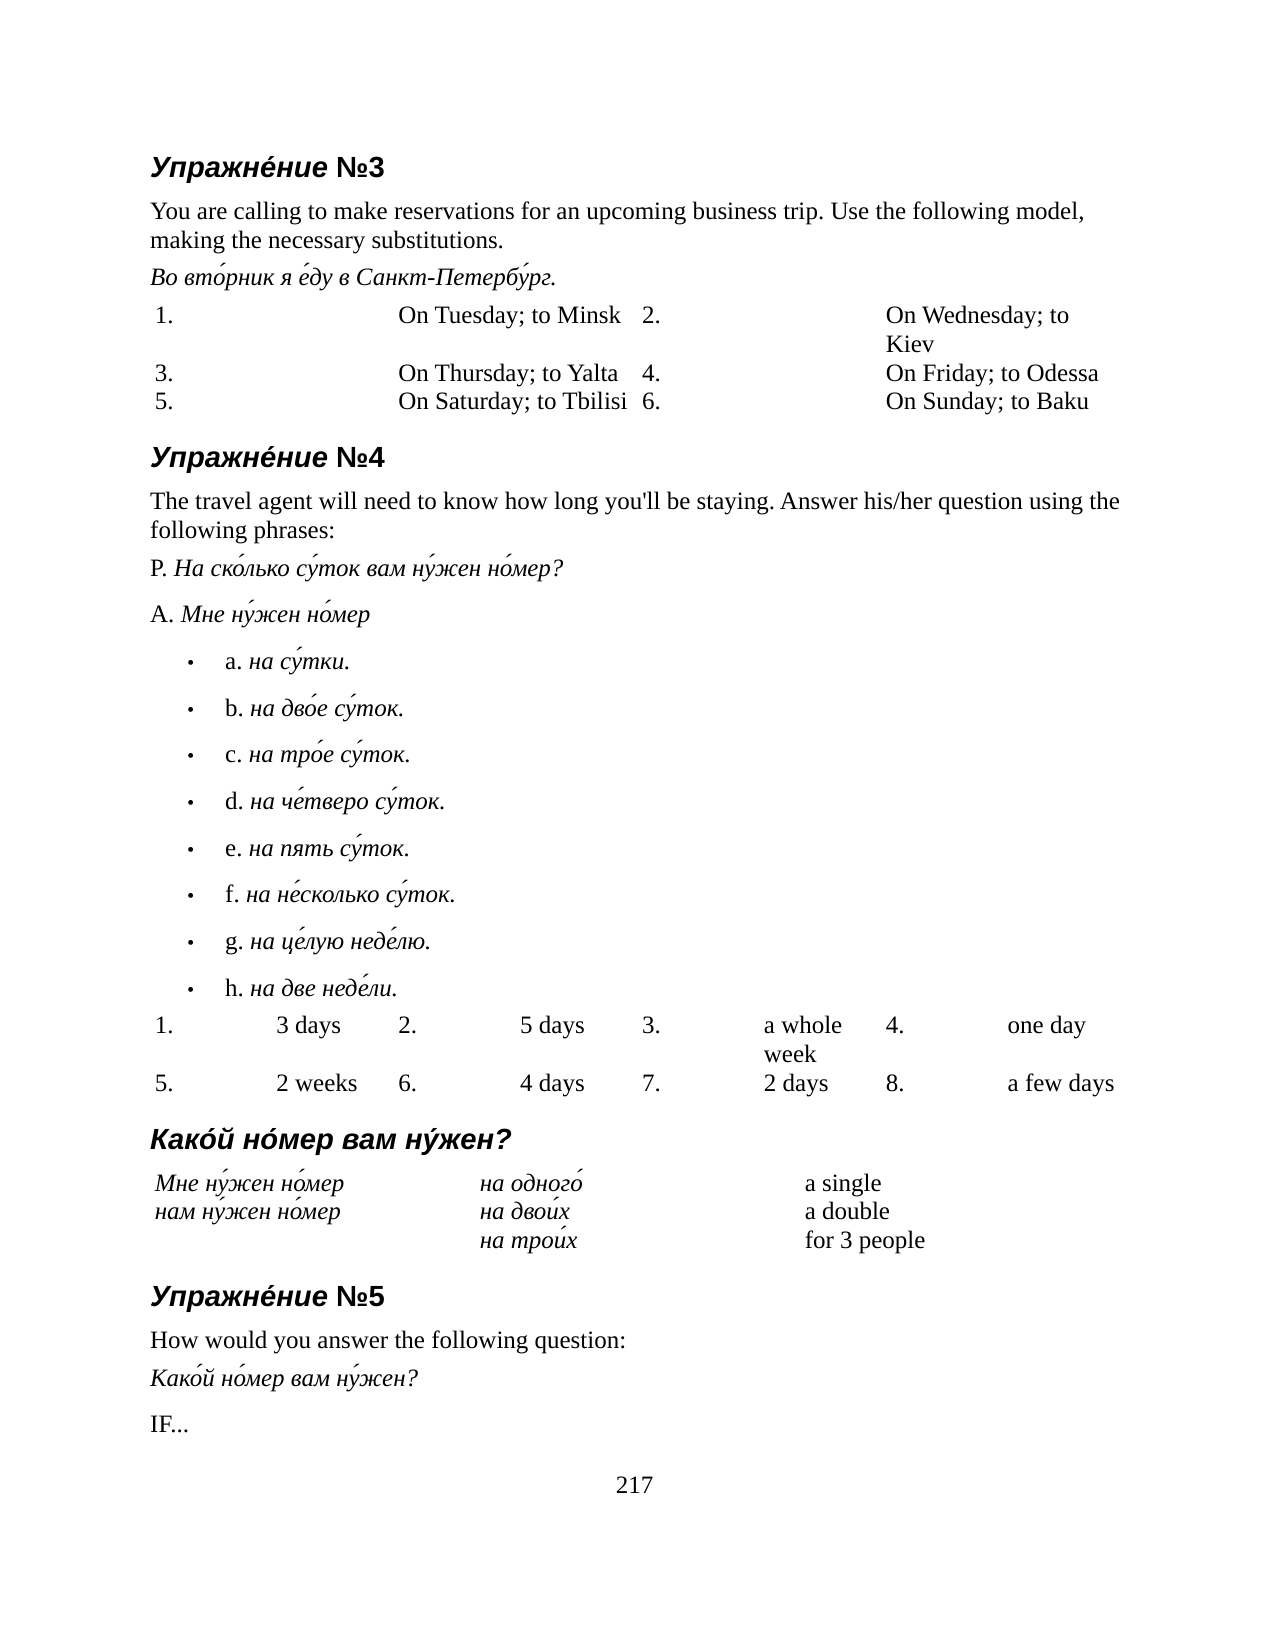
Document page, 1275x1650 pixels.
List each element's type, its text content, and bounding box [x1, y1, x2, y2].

table_cell 3. [150, 358, 394, 386]
table_header 1. [150, 300, 394, 358]
text You are calling to make reservations for an upcoming business trip. Use the following model, making the necessary substitutions. [150, 196, 1125, 253]
list h. на две неде́ли. [187, 973, 1125, 1001]
list f. на не́сколько су́ток. [187, 879, 1125, 908]
list d. на че́тверо су́ток. [187, 786, 1125, 815]
list g. на це́лую неде́лю. [187, 926, 1125, 955]
text IF... [150, 1409, 1125, 1438]
table_cell a few days [1003, 1068, 1125, 1097]
list c. на тро́е су́ток. [187, 739, 1125, 768]
subtitle Упражне́ние №4 [150, 440, 1125, 474]
table_header 3. [638, 1010, 759, 1068]
table_cell 8. [881, 1068, 1003, 1097]
table_header On Wednesday; to Kiev [881, 300, 1125, 358]
table_header 1. [150, 1010, 272, 1068]
subtitle Упражне́ние №3 [150, 150, 1125, 183]
table_cell 5. [150, 1068, 272, 1097]
table_cell a double for 3 people [800, 1196, 1125, 1254]
table_header 4. [881, 1010, 1003, 1068]
table_cell On Saturday; to Tbilisi [394, 386, 637, 415]
table_cell 4. [638, 358, 881, 386]
table_header 2. [394, 1010, 516, 1068]
table_cell 2 weeks [272, 1068, 394, 1097]
list e. на пять су́ток. [187, 833, 1125, 861]
table_cell On Sunday; to Baku [881, 386, 1125, 415]
table_header 3 days [272, 1010, 394, 1068]
list b. на дво́е су́ток. [187, 693, 1125, 721]
table_cell 4 days [516, 1068, 637, 1097]
table_cell 7. [638, 1068, 759, 1097]
subtitle Како́й но́мер вам ну́жен? [150, 1122, 1125, 1155]
table_header 2. [638, 300, 881, 358]
table_cell 6. [638, 386, 881, 415]
list a. на су́тки. [187, 646, 1125, 675]
text How would you answer the following question: [150, 1325, 1125, 1354]
table_cell On Friday; to Odessa [881, 358, 1125, 386]
table_header Мне ну́жен но́мер [150, 1168, 475, 1196]
table_header a single [800, 1168, 1125, 1196]
table_header On Tuesday; to Minsk [394, 300, 637, 358]
text А. Мне ну́жен но́мер [150, 599, 1125, 628]
table_header one day [1003, 1010, 1125, 1068]
table_cell нам ну́жен но́мер [150, 1196, 475, 1254]
subtitle Упражне́ние №5 [150, 1279, 1125, 1312]
table_header на одного́ [475, 1168, 800, 1196]
text P. На ско́лько су́ток вам ну́жен но́мер? [150, 553, 1125, 581]
table_header a whole week [759, 1010, 881, 1068]
table_cell On Thursday; to Yalta [394, 358, 637, 386]
text Во вто́рник я е́ду в Санкт-Петербу́рг. [150, 262, 1125, 291]
text Како́й но́мер вам ну́жен? [150, 1363, 1125, 1391]
table_cell 2 days [759, 1068, 881, 1097]
text The travel agent will need to know how long you'll be staying. Answer his/her question using the following phrases: [150, 486, 1125, 544]
table_cell на двои́х на трои́х [475, 1196, 800, 1254]
table_cell 5. [150, 386, 394, 415]
table_header 5 days [516, 1010, 637, 1068]
table_cell 6. [394, 1068, 516, 1097]
